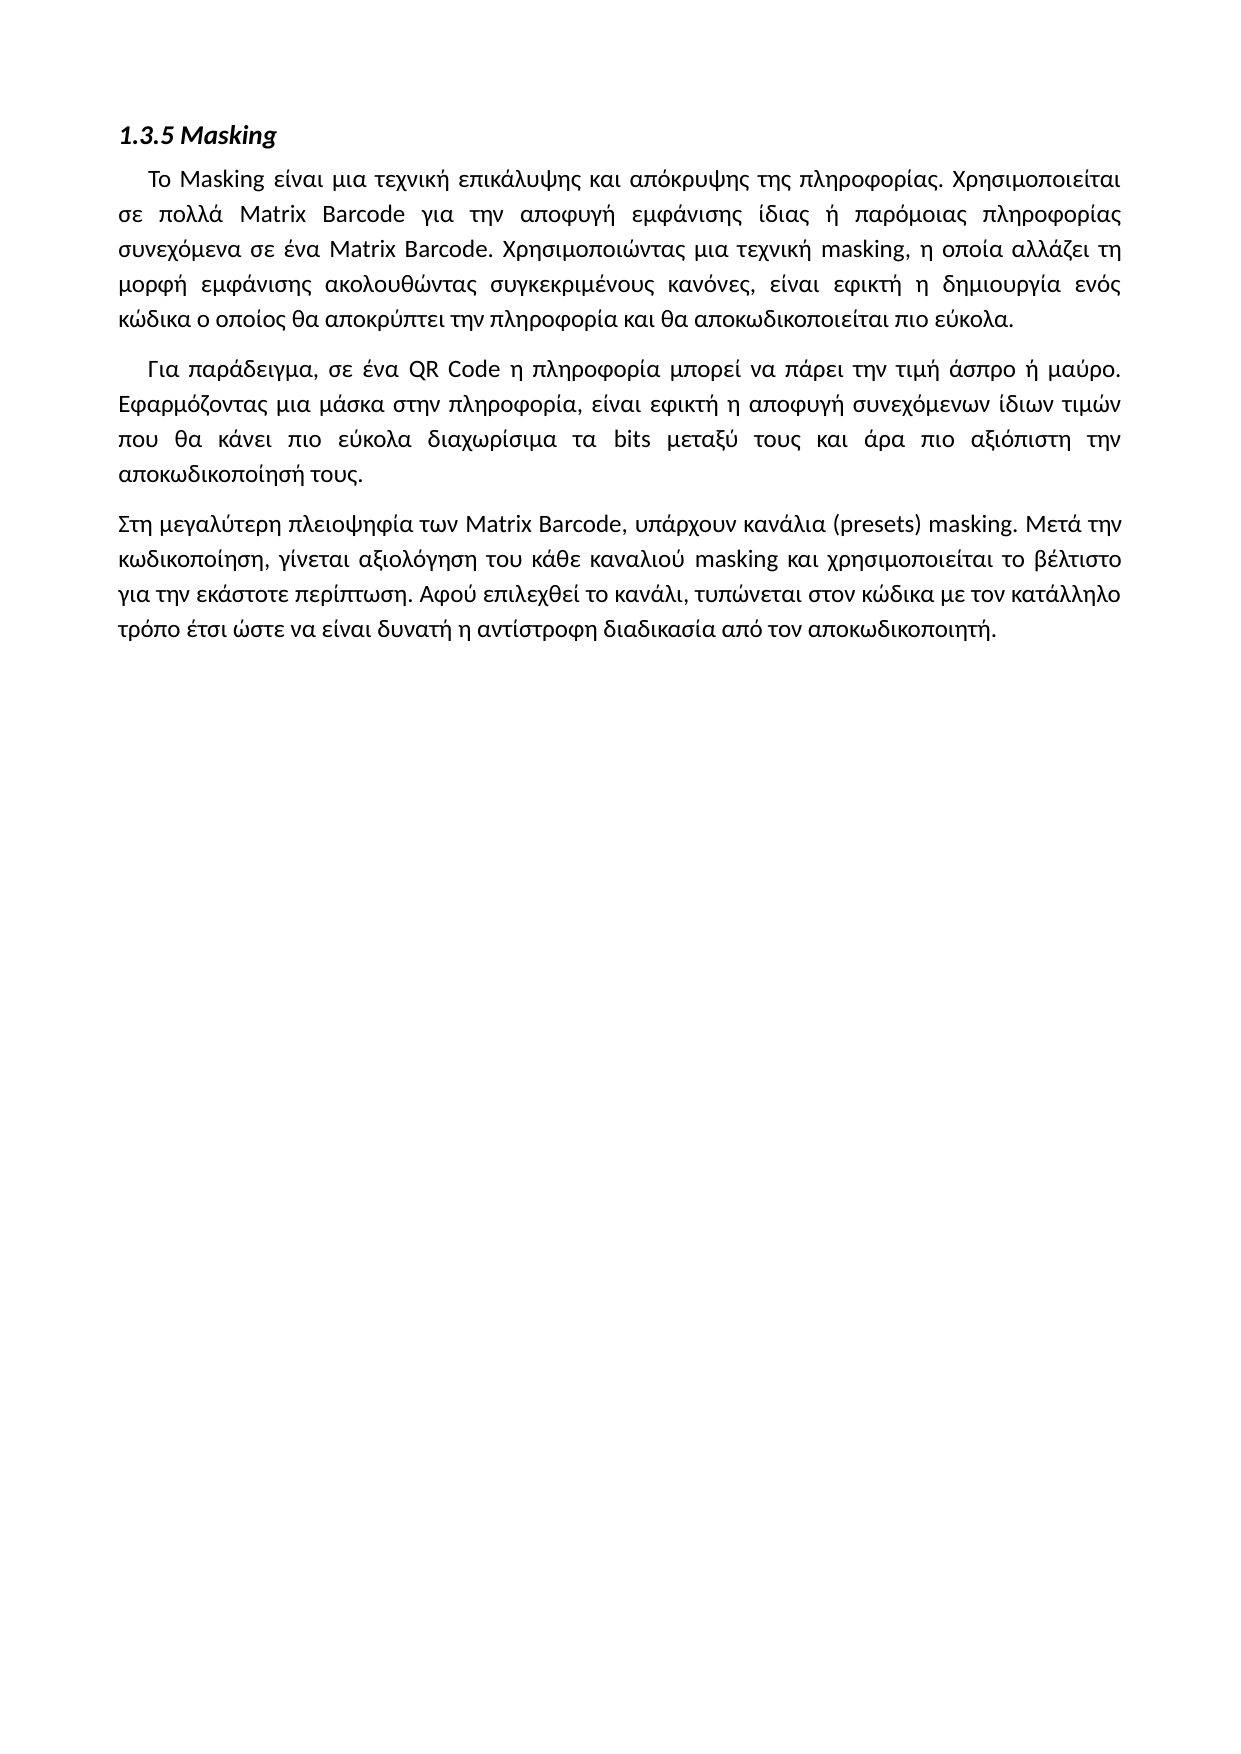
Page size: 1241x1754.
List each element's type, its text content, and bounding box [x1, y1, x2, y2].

text Στη μεγαλύτερη πλειοψηφία των Matrix Barcode, υπάρχουν κανάλια (presets) masking. Μετά την κωδικοποίηση, γίνεται αξιολόγηση του κάθε καναλιού masking και χρησιμοποιείται το βέλτιστο για την εκάστοτε περίπτωση. Αφού επιλεχθεί το κανάλι, τυπώνεται στον κώδικα με τον κατάλληλο τρόπο έτσι ώστε να είναι δυνατή η αντίστροφη διαδικασία από τον αποκωδικοποιητή. [118, 508, 1122, 643]
text Το Masking είναι μια τεχνική επικάλυψης και απόκρυψης της πληροφορίας. Χρησιμοποιείται σε πολλά Matrix Barcode για την αποφυγή εμφάνισης ίδιας ή παρόμοιας πληροφορίας συνεχόμενα σε ένα Matrix Barcode. Χρησιμοποιώντας μια τεχνική masking, η οποία αλλάζει τη μορφή εμφάνισης ακολουθώντας συγκεκριμένους κανόνες, είναι εφικτή η δημιουργία ενός κώδικα ο οποίος θα αποκρύπτει την πληροφορία και θα αποκωδικοποιείται πιο εύκολα. [118, 164, 1122, 334]
subtitle 1.3.5 Masking [118, 118, 1122, 151]
text Για παράδειγμα, σε ένα QR Code η πληροφορία μπορεί να πάρει την τιμή άσπρο ή μαύρο. Εφαρμόζοντας μια μάσκα στην πληροφορία, είναι εφικτή η αποφυγή συνεχόμενων ίδιων τιμών που θα κάνει πιο εύκολα διαχωρίσιμα τα bits μεταξύ τους και άρα πιο αξιόπιστη την αποκωδικοποίησή τους. [118, 353, 1122, 489]
